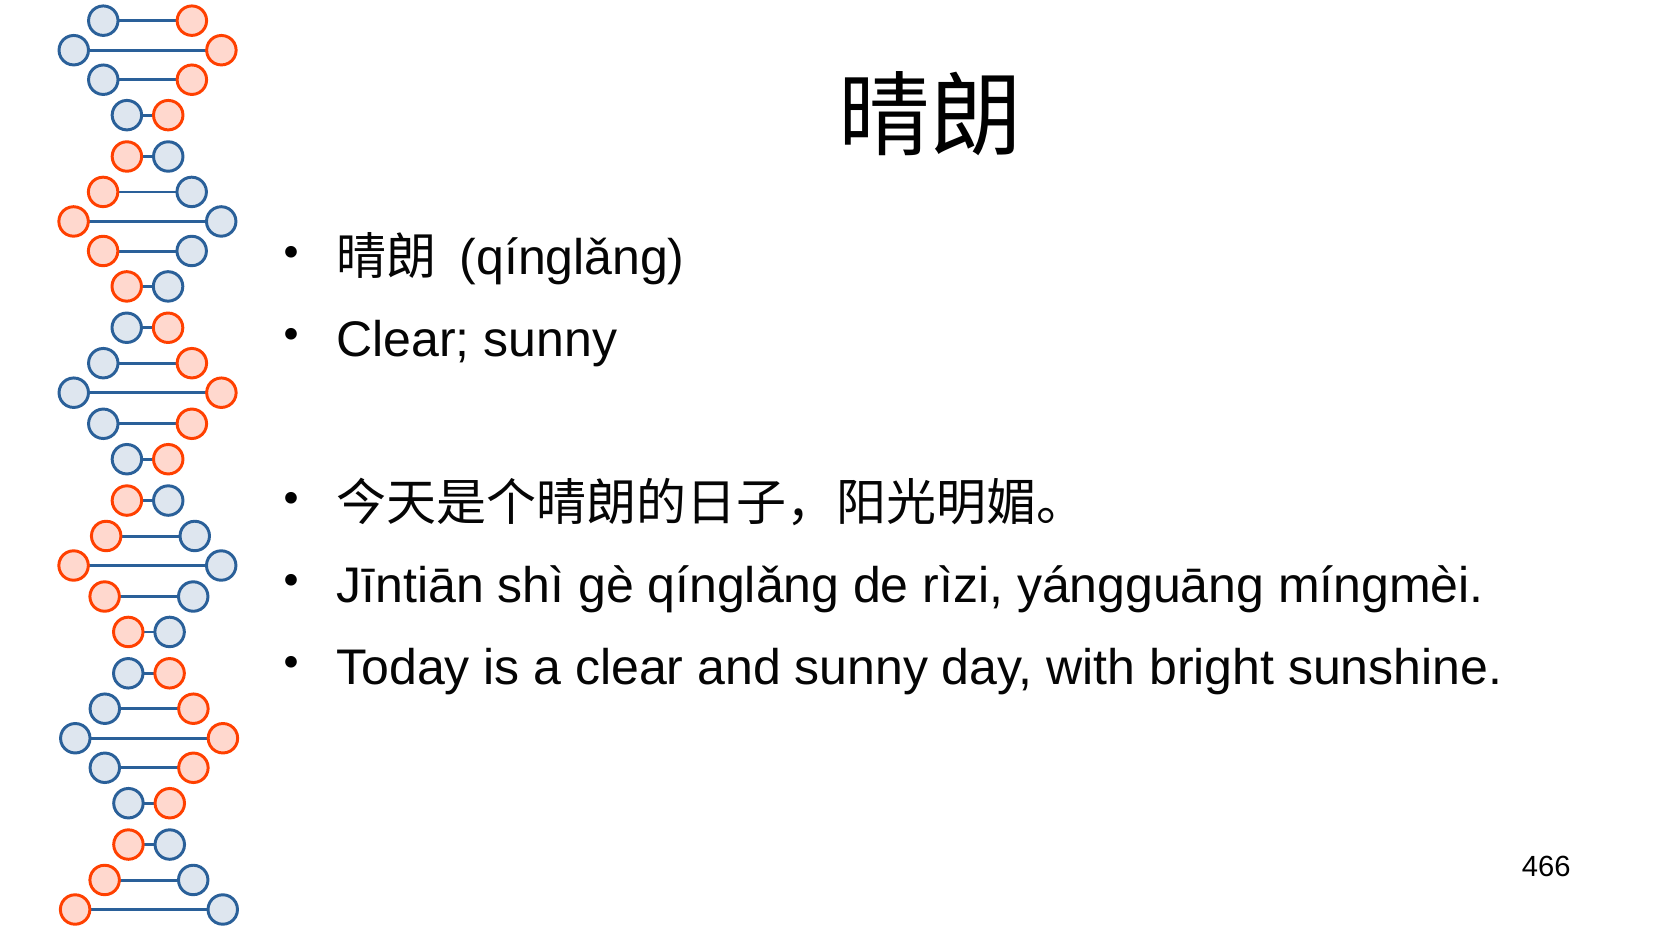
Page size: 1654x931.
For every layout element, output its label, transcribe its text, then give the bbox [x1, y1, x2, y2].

list 晴朗 (qínglǎng) Clear; sunny 今天是个晴朗的日子，阳光明媚。 Jīntiān shì gè qínglǎng de rìzi, yángguāng míngmèi. Today is a clear and sunny day, with bright sunshine. [265, 224, 1595, 764]
title 晴朗 [265, 35, 1595, 189]
